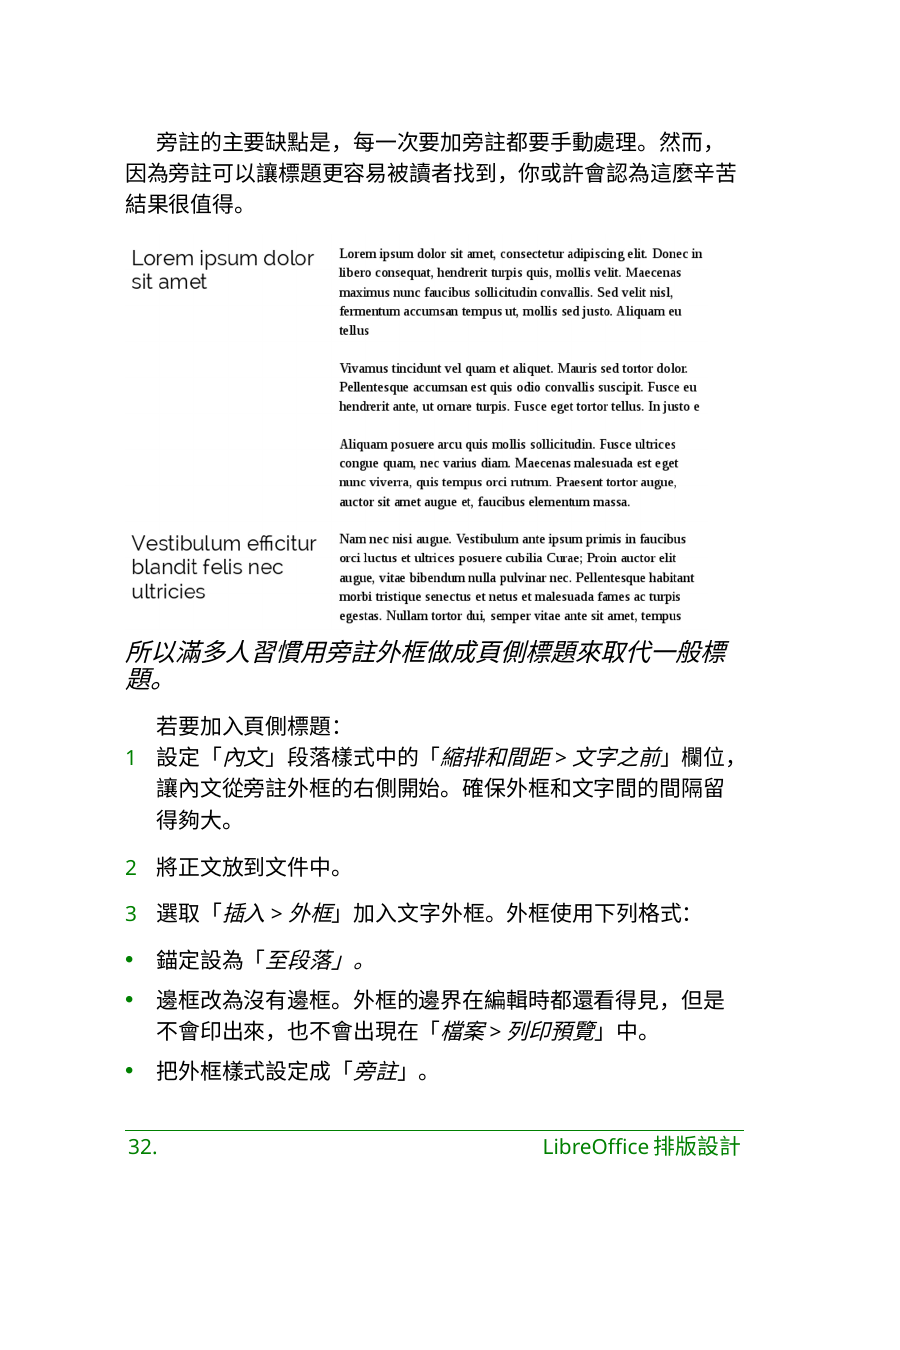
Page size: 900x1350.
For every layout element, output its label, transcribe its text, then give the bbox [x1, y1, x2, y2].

text 若要加入頁側標題： [125, 709, 744, 741]
list 邊框改為沒有邊框。外框的邊界在編輯時都還看得見，但是不會印出來，也不會出現在「檔案 > 列印預覽」中。 [125, 983, 744, 1046]
text 旁註的主要缺點是，每一次要加旁註都要手動處理。然而，因為旁註可以讓標題更容易被讀者找到，你或許會認為這麼辛苦結果很值得。 [125, 125, 744, 219]
list 將正文放到文件中。 [125, 850, 744, 881]
picture [125, 234, 709, 630]
list 把外框樣式設定成「旁註」。 [125, 1054, 744, 1085]
list 錨定設為「至段落」。 [125, 944, 744, 975]
table_header [709, 234, 744, 629]
list 設定「內文」段落樣式中的「縮排和間距 > 文字之前」欄位，讓內文從旁註外框的右側開始。確保外框和文字間的間隔留得夠大。 [125, 741, 744, 834]
table_cell 所以滿多人習慣用旁註外框做成頁側標題來取代一般標題。 [125, 632, 744, 694]
list 選取「插入 > 外框」加入文字外框。外框使用下列格式： [125, 897, 744, 928]
